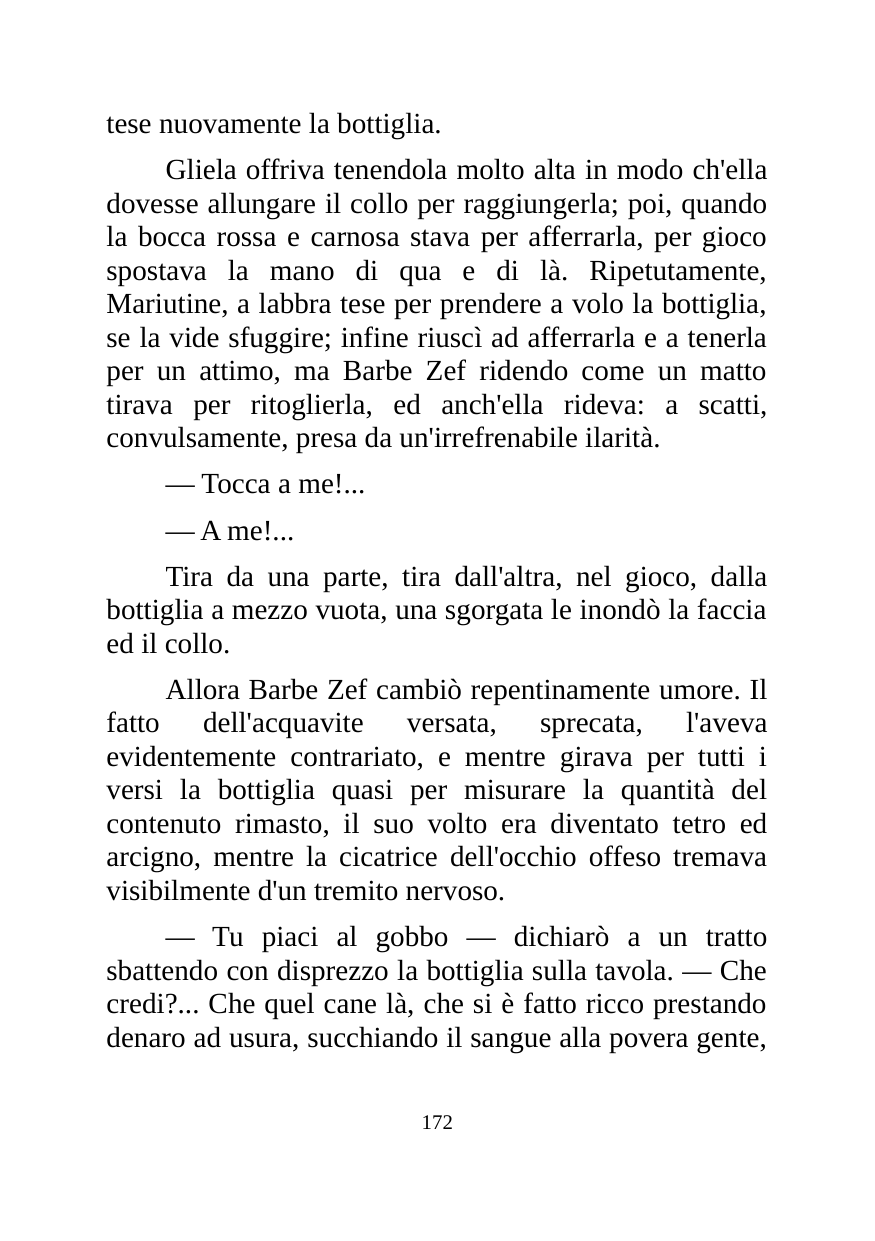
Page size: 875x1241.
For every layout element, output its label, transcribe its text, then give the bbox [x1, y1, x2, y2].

text — A me!... [106, 513, 768, 546]
text — Tocca a me!... [106, 467, 768, 500]
text Gliela offriva tenendola molto alta in modo ch'ella dovesse allungare il collo per raggiungerla; poi, quando la bocca rossa e carnosa stava per afferrarla, per gioco spostava la mano di qua e di là. Ripetutamente, Mariutine, a labbra tese per prendere a volo la bottiglia, se la vide sfuggire; infine riuscì ad afferrarla e a tenerla per un attimo, ma Barbe Zef ridendo come un matto tirava per ritoglierla, ed anch'ella rideva: a scatti, convulsamente, presa da un'irrefrenabile ilarità. [106, 152, 768, 454]
text Tira da una parte, tira dall'altra, nel gioco, dalla bottiglia a mezzo vuota, una sgorgata le inondò la faccia ed il collo. [106, 559, 768, 659]
text — Tu piaci al gobbo — dichiarò a un tratto sbattendo con disprezzo la bottiglia sulla tavola. — Che credi?... Che quel cane là, che si è fatto ricco prestando denaro ad usura, succhiando il sangue alla povera gente, [106, 919, 768, 1053]
text Allora Barbe Zef cambiò repentinamente umore. Il fatto dell'acquavite versata, sprecata, l'aveva evidentemente contrariato, e mentre girava per tutti i versi la bottiglia quasi per misurare la quantità del contenuto rimasto, il suo volto era diventato tetro ed arcigno, mentre la cicatrice dell'occhio offeso tremava visibilmente d'un tremito nervoso. [106, 672, 768, 907]
text tese nuovamente la bottiglia. [106, 106, 768, 140]
